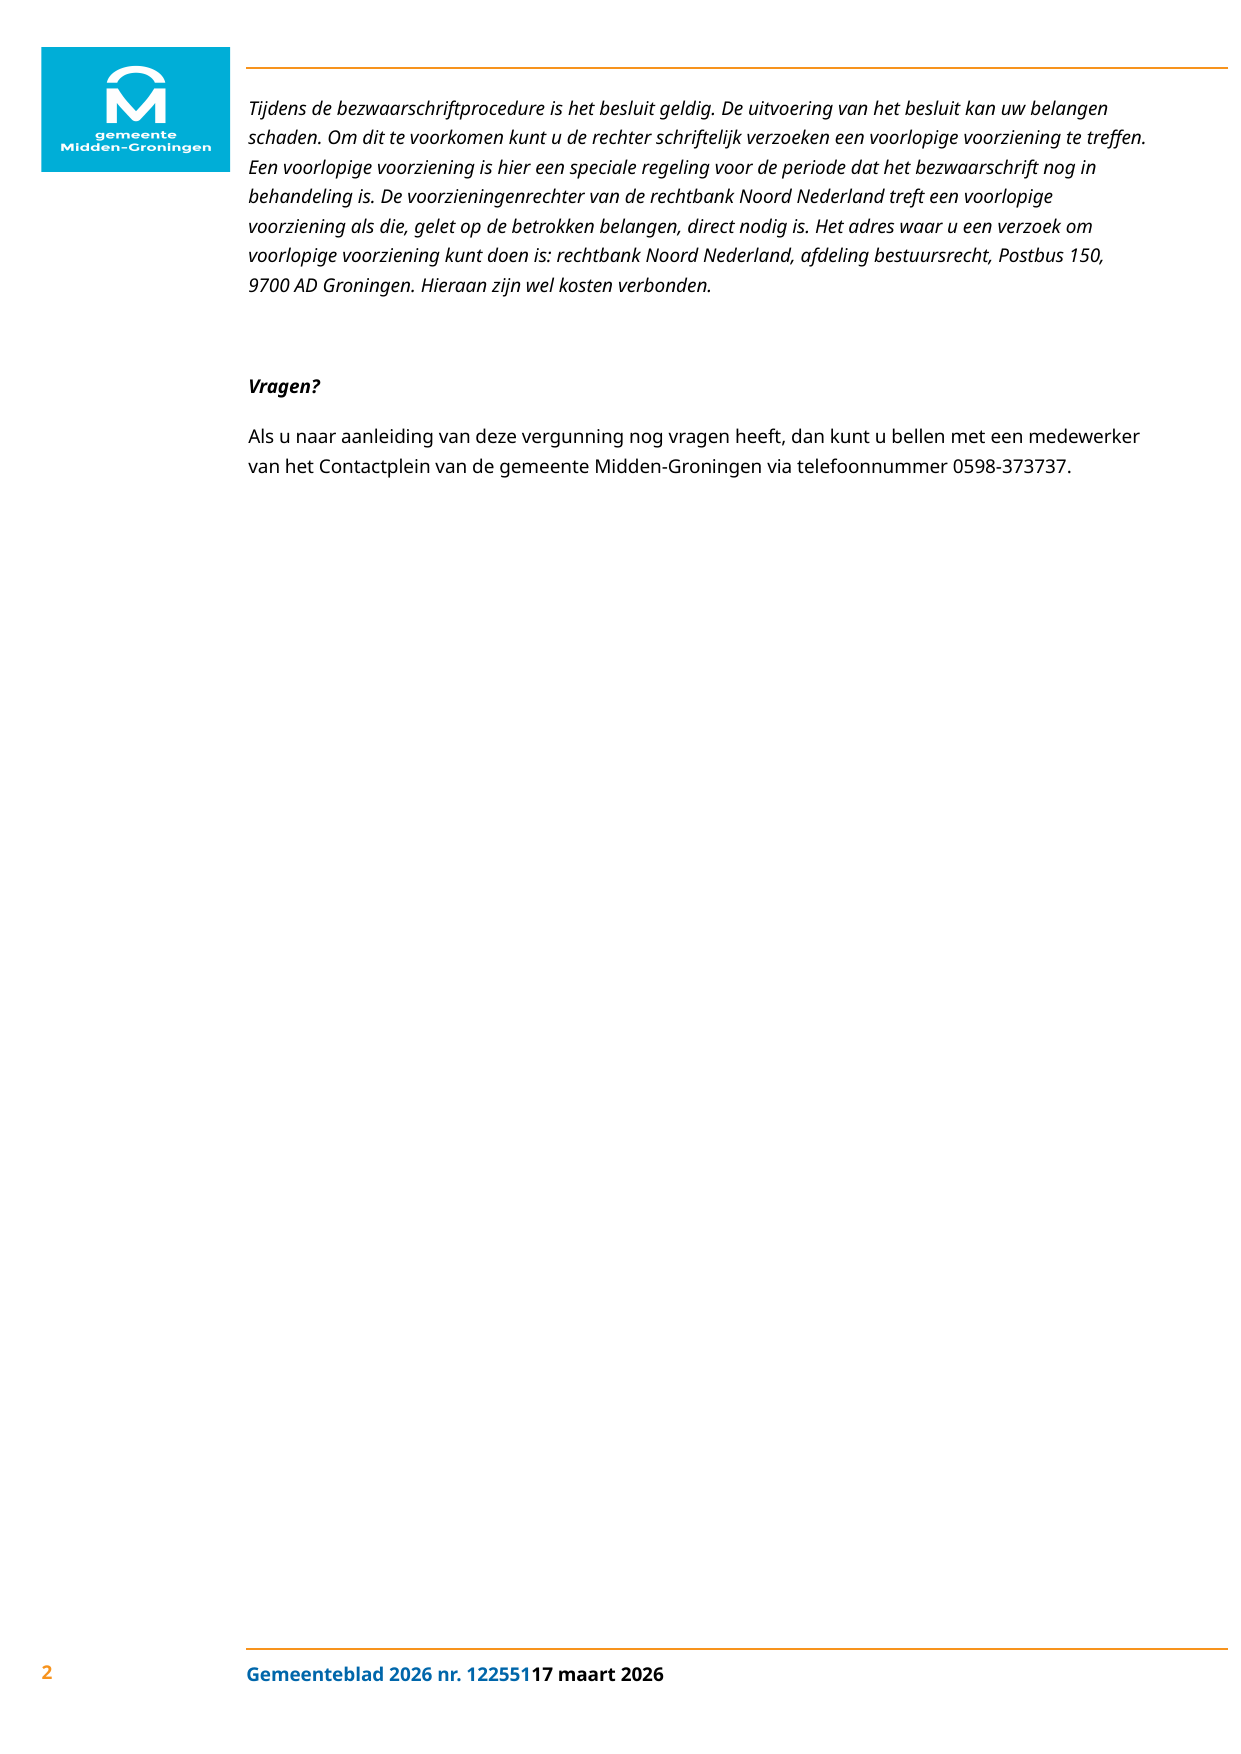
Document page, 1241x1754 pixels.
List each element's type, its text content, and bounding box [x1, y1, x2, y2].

text Tijdens de bezwaarschriftprocedure is het besluit geldig. De uitvoering van het besluit kan uw belangen schaden. Om dit te voorkomen kunt u de rechter schriftelijk verzoeken een voorlopige voorziening te treffen. Een voorlopige voorziening is hier een speciale regeling voor de periode dat het bezwaarschrift nog in behandeling is. De voorzieningenrechter van de rechtbank Noord Nederland treft een voorlopige voorziening als die, gelet op de betrokken belangen, direct nodig is. Het adres waar u een verzoek om voorlopige voorziening kunt doen is: rechtbank Noord Nederland, afdeling bestuursrecht, Postbus 150, 9700 AD Groningen. Hieraan zijn wel kosten verbonden. [248, 95, 1152, 298]
text Vragen? [248, 373, 1152, 399]
text Als u naar aanleiding van deze vergunning nog vragen heeft, dan kunt u bellen met een medewerker van het Contactplein van de gemeente Midden-Groningen via telefoonnummer 0598-373737. [248, 423, 1152, 479]
picture [108, 66, 164, 82]
picture [184, 146, 190, 153]
picture [107, 89, 165, 122]
